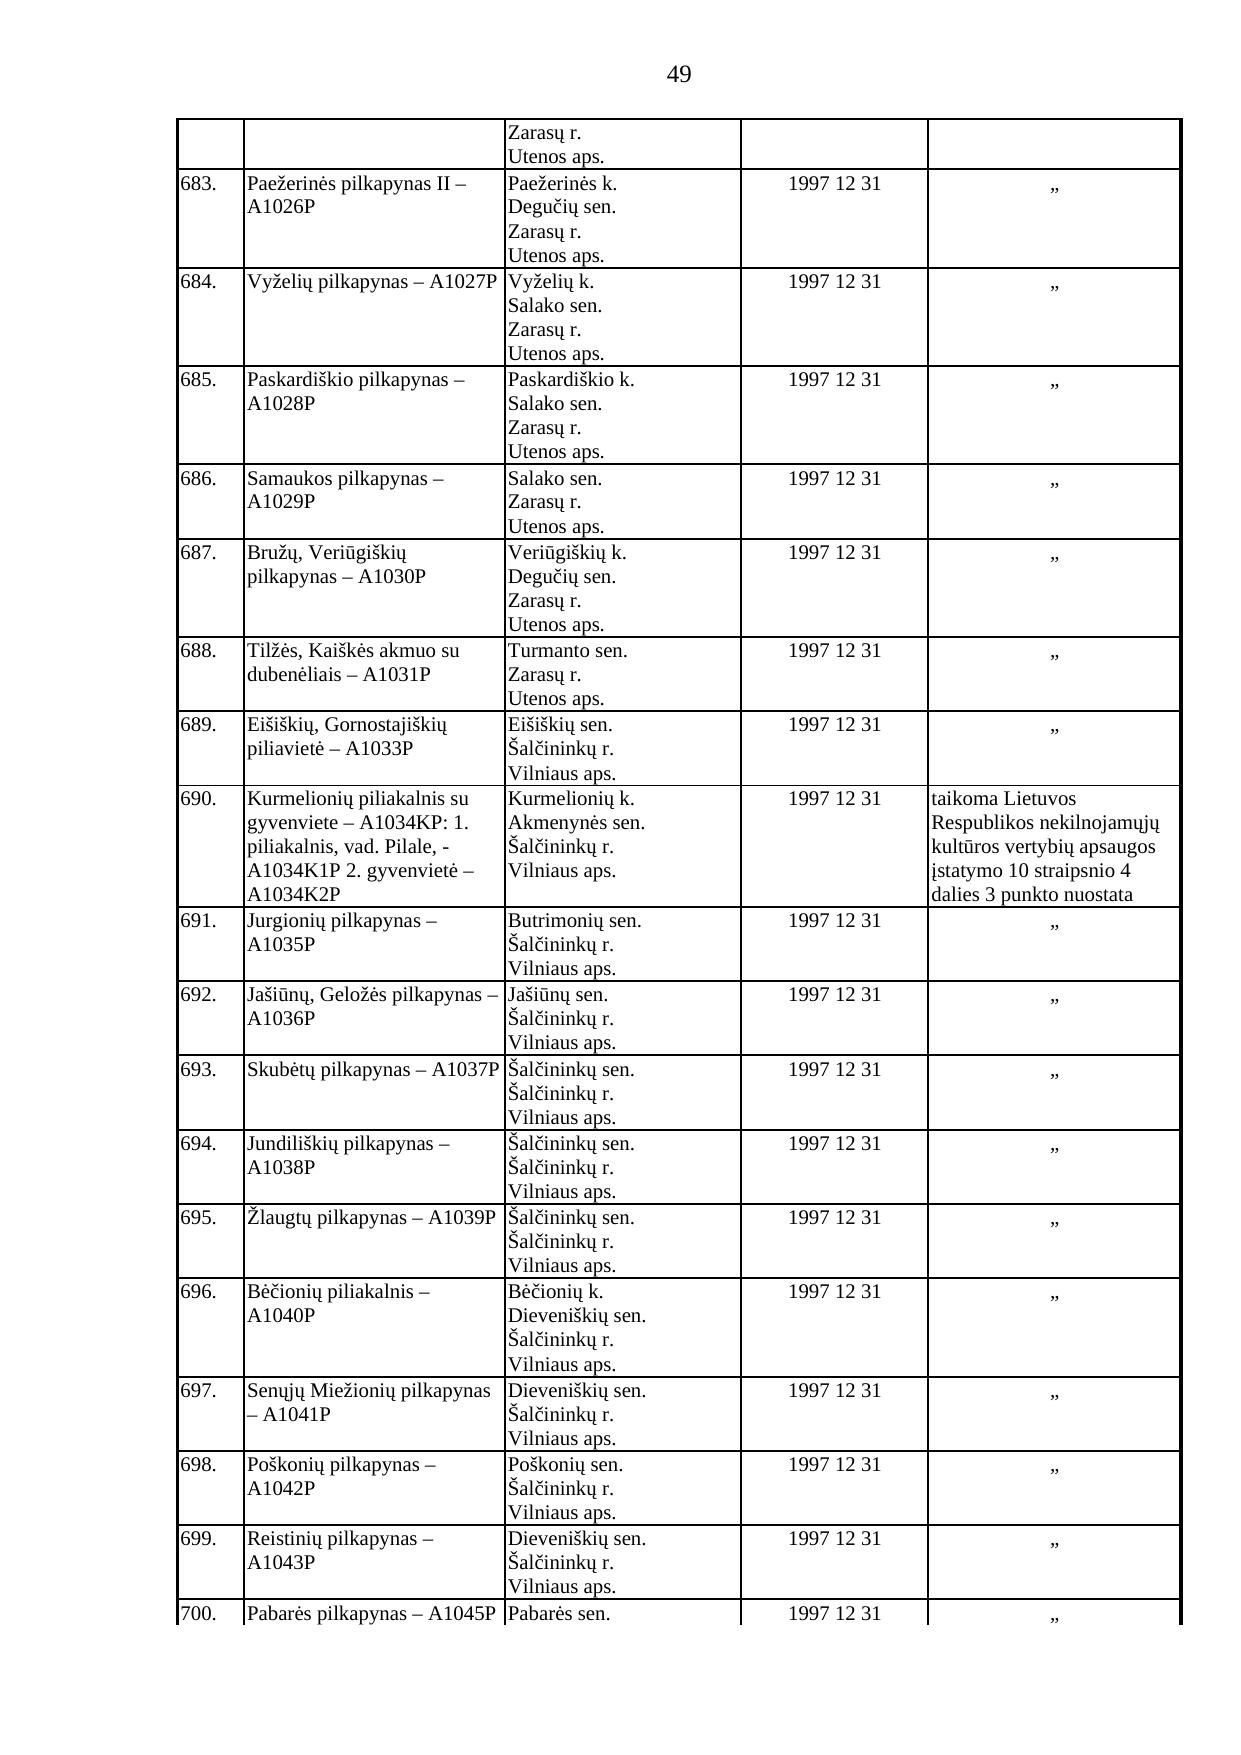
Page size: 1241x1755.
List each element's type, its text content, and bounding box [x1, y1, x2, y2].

table_cell Pabarės pilkapynas – A1045P [245, 1600, 504, 1624]
table_cell Eišiškių sen. Šalčininkų r. Vilniaus aps. [506, 712, 740, 784]
table_cell 686. [179, 465, 243, 538]
table_cell 1997 12 31 [742, 786, 927, 906]
table_cell Jašiūnų sen. Šalčininkų r. Vilniaus aps. [506, 982, 740, 1054]
table_cell 1997 12 31 [742, 1526, 927, 1598]
table_cell 683. [179, 170, 243, 267]
table_cell 697. [179, 1378, 243, 1450]
table_cell 1997 12 31 [742, 712, 927, 784]
table_cell [245, 120, 504, 168]
table_cell Turmanto sen. Zarasų r. Utenos aps. [506, 638, 740, 710]
table_cell Jašiūnų, Geložės pilkapynas – A1036P [245, 982, 504, 1054]
table_cell Veriūgiškių k. Degučių sen. Zarasų r. Utenos aps. [506, 540, 740, 636]
table_cell Pabarės sen. [506, 1600, 740, 1624]
table_cell „ [929, 465, 1179, 538]
table_cell 1997 12 31 [742, 367, 927, 463]
table_cell 1997 12 31 [742, 982, 927, 1054]
table_cell „ [929, 269, 1179, 365]
table_cell 694. [179, 1131, 243, 1203]
table_cell Paskardiškio k. Salako sen. Zarasų r. Utenos aps. [506, 367, 740, 463]
table_cell Jundiliškių pilkapynas – A1038P [245, 1131, 504, 1203]
table_cell Bėčionių piliakalnis – A1040P [245, 1279, 504, 1376]
table_cell 1997 12 31 [742, 269, 927, 365]
table_cell 1997 12 31 [742, 1205, 927, 1277]
table_cell „ [929, 1600, 1179, 1624]
table_cell „ [929, 1279, 1179, 1376]
table_cell „ [929, 367, 1179, 463]
table_cell 1997 12 31 [742, 638, 927, 710]
table_cell 1997 12 31 [742, 1279, 927, 1376]
table_cell „ [929, 982, 1179, 1054]
table_cell [179, 120, 243, 168]
table_cell Bėčionių k. Dieveniškių sen. Šalčininkų r. Vilniaus aps. [506, 1279, 740, 1376]
table_cell „ [929, 540, 1179, 636]
table_cell Dieveniškių sen. Šalčininkų r. Vilniaus aps. [506, 1378, 740, 1450]
table_cell Poškonių pilkapynas – A1042P [245, 1452, 504, 1524]
table_cell Samaukos pilkapynas – A1029P [245, 465, 504, 538]
table_cell taikoma Lietuvos Respublikos nekilnojamųjų kultūros vertybių apsaugos įstatymo 10 straipsnio 4 dalies 3 punkto nuostata [929, 786, 1179, 906]
table_cell „ [929, 1526, 1179, 1598]
table_cell Reistinių pilkapynas – A1043P [245, 1526, 504, 1598]
table_cell 1997 12 31 [742, 540, 927, 636]
table_cell Salako sen. Zarasų r. Utenos aps. [506, 465, 740, 538]
table_cell 1997 12 31 [742, 1600, 927, 1624]
table_cell Eišiškių, Gornostajiškių piliavietė – A1033P [245, 712, 504, 784]
table_cell 1997 12 31 [742, 1452, 927, 1524]
table_cell 687. [179, 540, 243, 636]
table_cell Kurmelionių k. Akmenynės sen. Šalčininkų r. Vilniaus aps. [506, 786, 740, 906]
table_cell „ [929, 1205, 1179, 1277]
table_cell „ [929, 1378, 1179, 1450]
table_cell 685. [179, 367, 243, 463]
table_cell Skubėtų pilkapynas – A1037P [245, 1056, 504, 1129]
table_cell Vyželių pilkapynas – A1027P [245, 269, 504, 365]
table_cell 693. [179, 1056, 243, 1129]
table_cell „ [929, 712, 1179, 784]
table_cell Paežerinės k. Degučių sen. Zarasų r. Utenos aps. [506, 170, 740, 267]
table_cell 691. [179, 908, 243, 980]
table_cell Šalčininkų sen. Šalčininkų r. Vilniaus aps. [506, 1056, 740, 1129]
table_cell 1997 12 31 [742, 1378, 927, 1450]
table_cell 700. [179, 1600, 243, 1624]
table_cell Senųjų Miežionių pilkapynas – A1041P [245, 1378, 504, 1450]
table_cell 1997 12 31 [742, 465, 927, 538]
table_cell Jurgionių pilkapynas – A1035P [245, 908, 504, 980]
table_cell „ [929, 1452, 1179, 1524]
table_cell 690. [179, 786, 243, 906]
table_cell 696. [179, 1279, 243, 1376]
table_cell [929, 120, 1179, 168]
table_cell Šalčininkų sen. Šalčininkų r. Vilniaus aps. [506, 1131, 740, 1203]
table_cell 1997 12 31 [742, 908, 927, 980]
table_cell Bružų, Veriūgiškių pilkapynas – A1030P [245, 540, 504, 636]
table_cell 1997 12 31 [742, 1131, 927, 1203]
table_cell „ [929, 1131, 1179, 1203]
table_cell 692. [179, 982, 243, 1054]
table_cell 1997 12 31 [742, 1056, 927, 1129]
table_cell Vyželių k. Salako sen. Zarasų r. Utenos aps. [506, 269, 740, 365]
table_cell Zarasų r. Utenos aps. [506, 120, 740, 168]
table_cell Poškonių sen. Šalčininkų r. Vilniaus aps. [506, 1452, 740, 1524]
table_cell „ [929, 638, 1179, 710]
table_cell 684. [179, 269, 243, 365]
table_cell Paežerinės pilkapynas II – A1026P [245, 170, 504, 267]
table_cell Paskardiškio pilkapynas – A1028P [245, 367, 504, 463]
table_cell 688. [179, 638, 243, 710]
table_cell „ [929, 1056, 1179, 1129]
table_cell Šalčininkų sen. Šalčininkų r. Vilniaus aps. [506, 1205, 740, 1277]
table_cell 698. [179, 1452, 243, 1524]
table_cell „ [929, 908, 1179, 980]
table_cell 689. [179, 712, 243, 784]
table_cell Dieveniškių sen. Šalčininkų r. Vilniaus aps. [506, 1526, 740, 1598]
table_cell [742, 120, 927, 168]
table_cell 695. [179, 1205, 243, 1277]
table_cell 699. [179, 1526, 243, 1598]
table_cell 1997 12 31 [742, 170, 927, 267]
table_cell „ [929, 170, 1179, 267]
table_cell Butrimonių sen. Šalčininkų r. Vilniaus aps. [506, 908, 740, 980]
table_cell Žlaugtų pilkapynas – A1039P [245, 1205, 504, 1277]
table_cell Kurmelionių piliakalnis su gyvenviete – A1034KP: 1. piliakalnis, vad. Pilale, - A1034K1P 2. gyvenvietė – A1034K2P [245, 786, 504, 906]
table_cell Tilžės, Kaiškės akmuo su dubenėliais – A1031P [245, 638, 504, 710]
